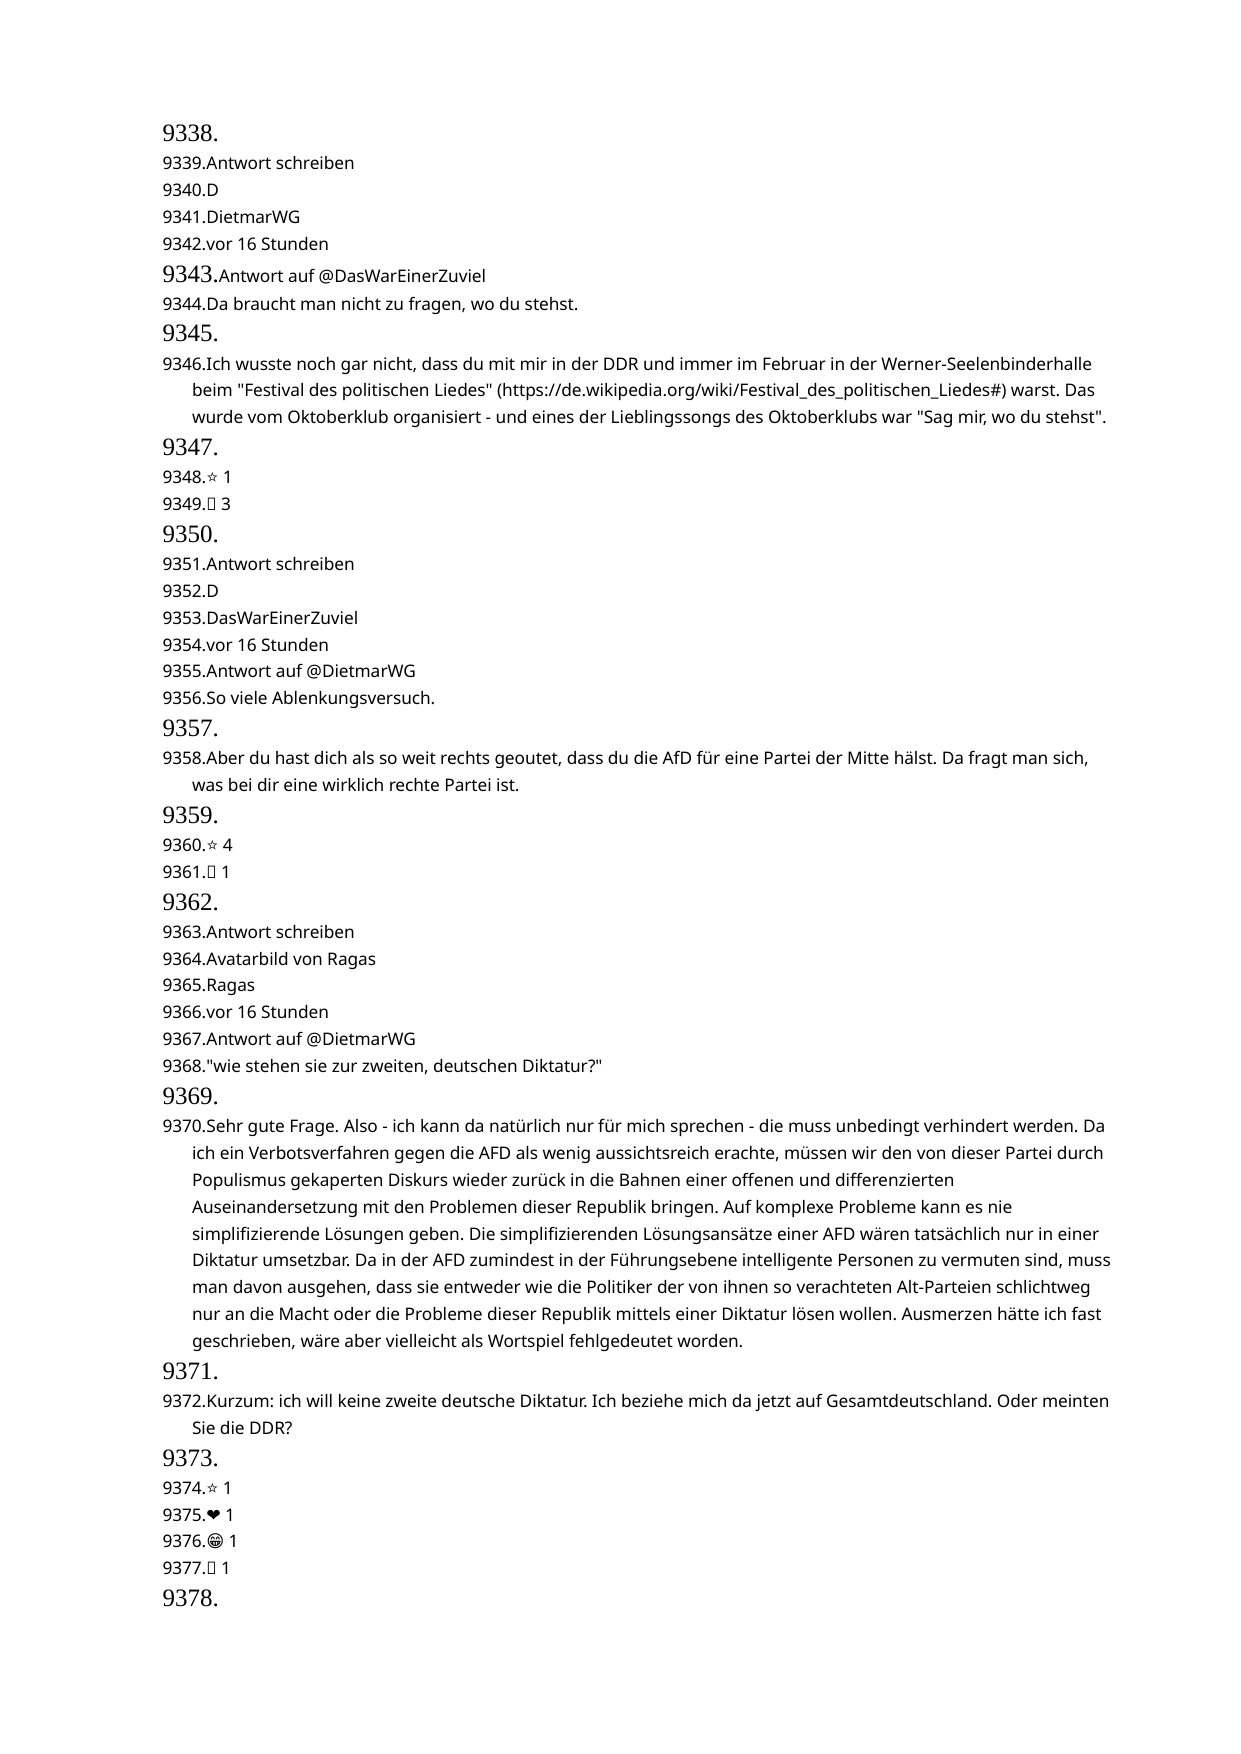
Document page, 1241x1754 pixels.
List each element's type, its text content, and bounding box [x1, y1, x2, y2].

list ❤️ 1 [162, 1503, 1122, 1526]
list 🙁 1 [162, 860, 1122, 883]
list ⭐️ 1 [162, 465, 1122, 489]
list Aber du hast dich als so weit rechts geoutet, dass du die AfD für eine Partei der Mitte hälst. Da fragt man sich, was bei dir eine wirklich rechte Partei ist. [162, 746, 1122, 797]
list Kurzum: ich will keine zweite deutsche Diktatur. Ich beziehe mich da jetzt auf Gesamtdeutschland. Oder meinten Sie die DDR? [162, 1389, 1122, 1439]
list vor 16 Stunden [162, 232, 1122, 255]
list 🤨 3 [162, 492, 1122, 516]
list Antwort schreiben [162, 920, 1122, 943]
list "wie stehen sie zur zweiten, deutschen Diktatur?" [162, 1054, 1122, 1078]
list DietmarWG [162, 205, 1122, 228]
list Antwort auf @DietmarWG [162, 1027, 1122, 1051]
list DasWarEinerZuviel [162, 606, 1122, 629]
list Antwort schreiben [162, 552, 1122, 575]
list Ich wusste noch gar nicht, dass du mit mir in der DDR und immer im Februar in der Werner-Seelenbinderhalle beim "Festival des politischen Liedes" (https://de.wikipedia.org/wiki/Festival_des_politischen_Liedes#) warst. Das wurde vom Oktoberklub organisiert - und eines der Lieblingssongs des Oktoberklubs war "Sag mir, wo du stehst". [162, 352, 1122, 429]
list D [162, 579, 1122, 602]
list 😁 1 [162, 1529, 1122, 1553]
list vor 16 Stunden [162, 633, 1122, 656]
list ⭐️ 4 [162, 833, 1122, 856]
list Ragas [162, 973, 1122, 997]
list So viele Ablenkungsversuch. [162, 686, 1122, 710]
list Antwort auf @DietmarWG [162, 659, 1122, 683]
list Antwort auf @DasWarEinerZuviel [162, 259, 1122, 287]
list D [162, 178, 1122, 201]
list Antwort schreiben [162, 151, 1122, 174]
list ⭐️ 1 [162, 1476, 1122, 1499]
list Da braucht man nicht zu fragen, wo du stehst. [162, 292, 1122, 315]
list 🙁 1 [162, 1556, 1122, 1580]
list Sehr gute Frage. Also - ich kann da natürlich nur für mich sprechen - die muss unbedingt verhindert werden. Da ich ein Verbotsverfahren gegen die AFD als wenig aussichtsreich erachte, müssen wir den von dieser Partei durch Populismus gekaperten Diskurs wieder zurück in die Bahnen einer offenen und differenzierten Auseinandersetzung mit den Problemen dieser Republik bringen. Auf komplexe Probleme kann es nie simplifizierende Lösungen geben. Die simplifizierenden Lösungsansätze einer AFD wären tatsächlich nur in einer Diktatur umsetzbar. Da in der AFD zumindest in der Führungsebene intelligente Personen zu vermuten sind, muss man davon ausgehen, dass sie entweder wie die Politiker der von ihnen so verachteten Alt-Parteien schlichtweg nur an die Macht oder die Probleme dieser Republik mittels einer Diktatur lösen wollen. Ausmerzen hätte ich fast geschrieben, wäre aber vielleicht als Wortspiel fehlgedeutet worden. [162, 1114, 1122, 1352]
list Avatarbild von Ragas [162, 947, 1122, 970]
list vor 16 Stunden [162, 1000, 1122, 1024]
